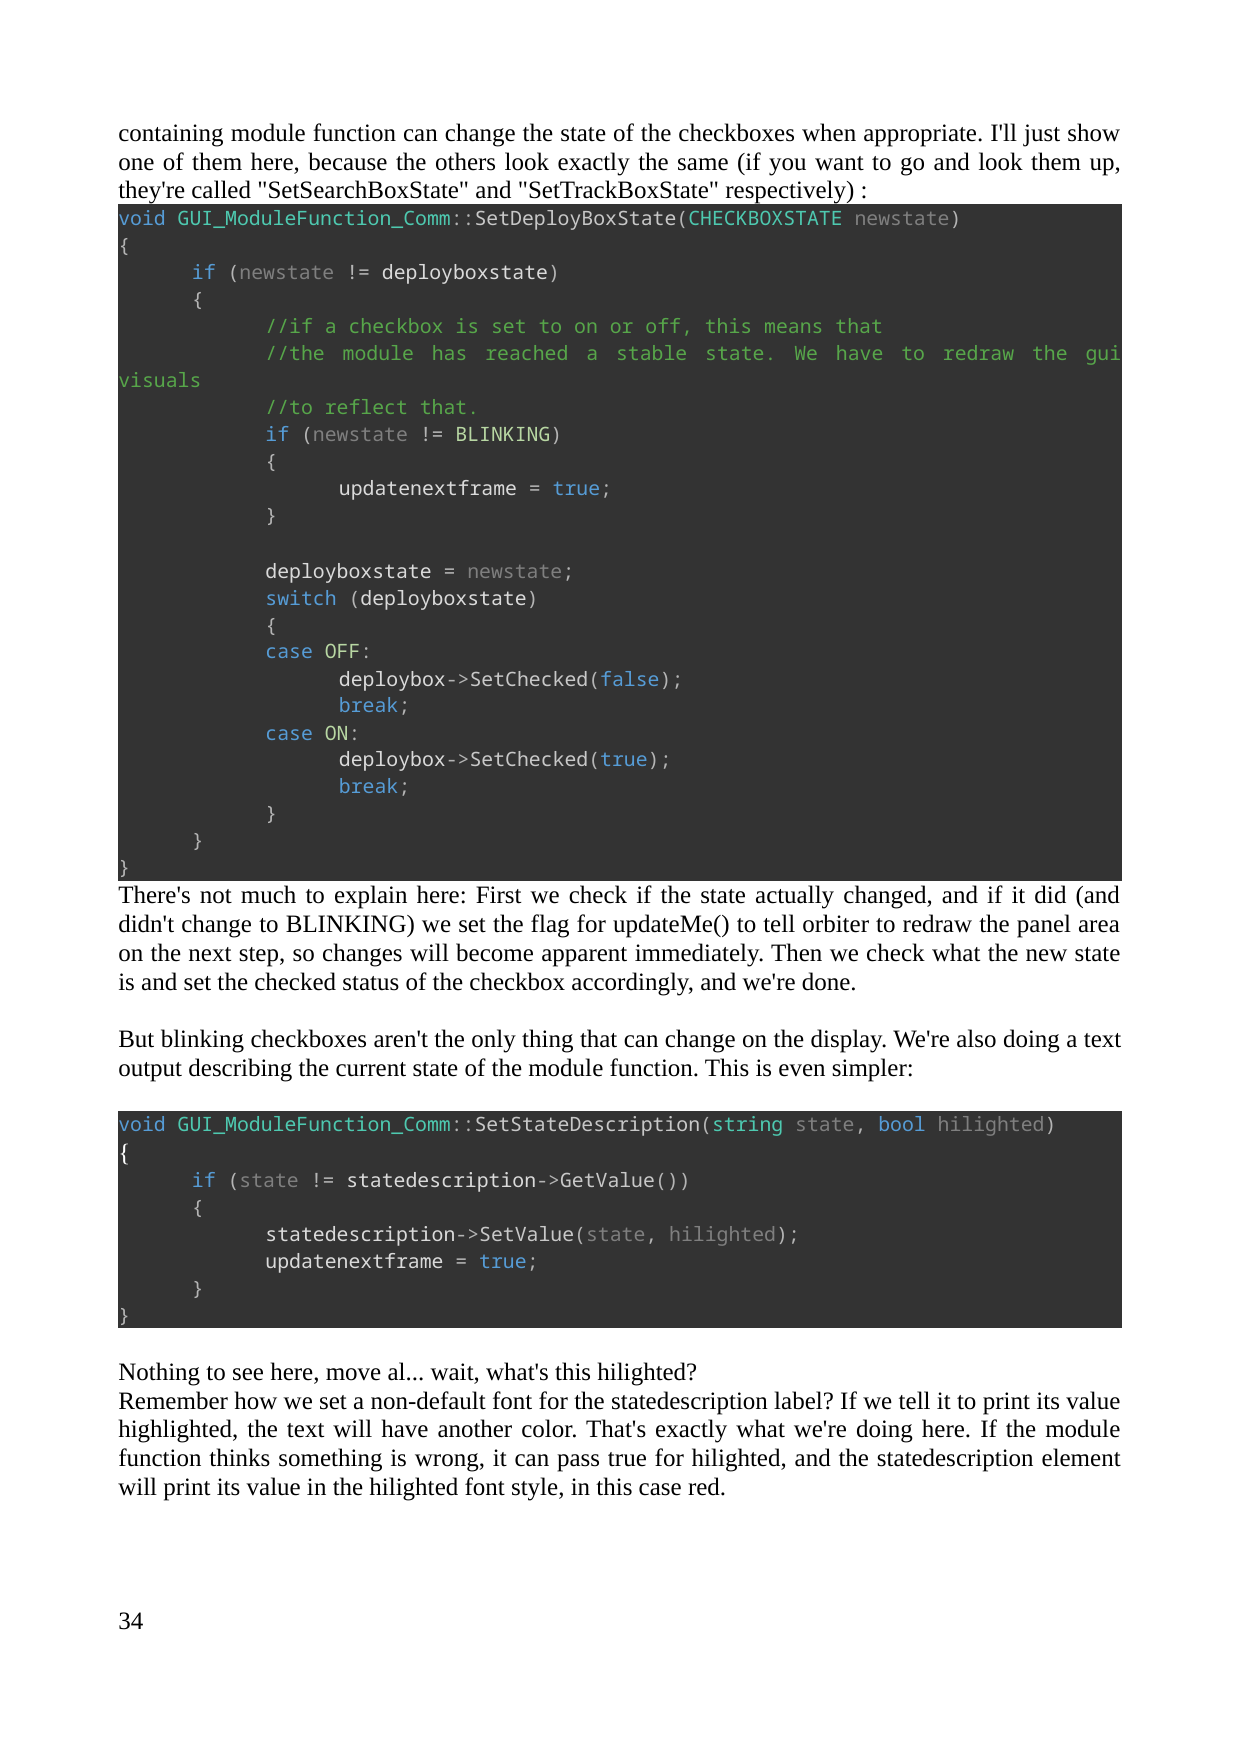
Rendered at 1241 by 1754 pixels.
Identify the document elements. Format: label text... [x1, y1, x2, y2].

text { [118, 285, 1122, 312]
text { [118, 447, 1122, 474]
text updatenextframe = true; [118, 1247, 1122, 1274]
text deployboxstate = newstate; [118, 557, 1122, 584]
text } [118, 1274, 1122, 1301]
text deploybox->SetChecked(false); [118, 665, 1122, 692]
text deploybox->SetChecked(true); [118, 746, 1122, 773]
text { [118, 1193, 1122, 1220]
text if (newstate != deployboxstate) [118, 258, 1122, 285]
text void GUI_ModuleFunction_Comm::SetDeployBoxState(CHECKBOXSTATE newstate) [118, 204, 1122, 231]
text switch (deployboxstate) [118, 584, 1122, 611]
text break; [118, 773, 1122, 800]
text updatenextframe = true; [118, 474, 1122, 501]
text But blinking checkboxes aren't the only thing that can change on the display. We're also doing a text output describing the current state of the module function. This is even simpler: [118, 1024, 1122, 1082]
text Remember how we set a non-default font for the statedescription label? If we tell it to print its value highlighted, the text will have another color. That's exactly what we're doing here. If the module function thinks something is wrong, it can pass true for hilighted, and the statedescription element will print its value in the hilighted font style, in this case red. [118, 1386, 1122, 1501]
text } [118, 501, 1122, 528]
text if (newstate != BLINKING) [118, 420, 1122, 447]
text case ON: [118, 719, 1122, 746]
text Nothing to see here, move al... wait, what's this hilighted? [118, 1357, 1122, 1386]
text statedescription->SetValue(state, hilighted); [118, 1220, 1122, 1247]
text //the module has reached a stable state. We have to redraw the gui visuals [118, 339, 1122, 393]
text } [118, 800, 1122, 827]
text if (state != statedescription->GetValue()) [118, 1166, 1122, 1193]
text void GUI_ModuleFunction_Comm::SetStateDescription(string state, bool hilighted) [118, 1111, 1122, 1138]
text { [118, 611, 1122, 638]
text //if a checkbox is set to on or off, this means that [118, 312, 1122, 339]
text containing module function can change the state of the checkboxes when appropriate. I'll just show one of them here, because the others look exactly the same (if you want to go and look them up, they're called "SetSearchBoxState" and "SetTrackBoxState" respectively) : [118, 118, 1122, 204]
text break; [118, 692, 1122, 719]
text There's not much to explain here: First we check if the state actually changed, and if it did (and didn't change to BLINKING) we set the flag for updateMe() to tell orbiter to redraw the panel area on the next step, so changes will become apparent immediately. Then we check what the new state is and set the checked status of the checkbox accordingly, and we're done. [118, 881, 1122, 996]
text { [118, 231, 1122, 258]
text { [118, 1138, 1122, 1166]
text case OFF: [118, 638, 1122, 665]
text //to reflect that. [118, 393, 1122, 420]
text } [118, 1301, 1122, 1328]
text } [118, 827, 1122, 854]
text } [118, 854, 1122, 881]
